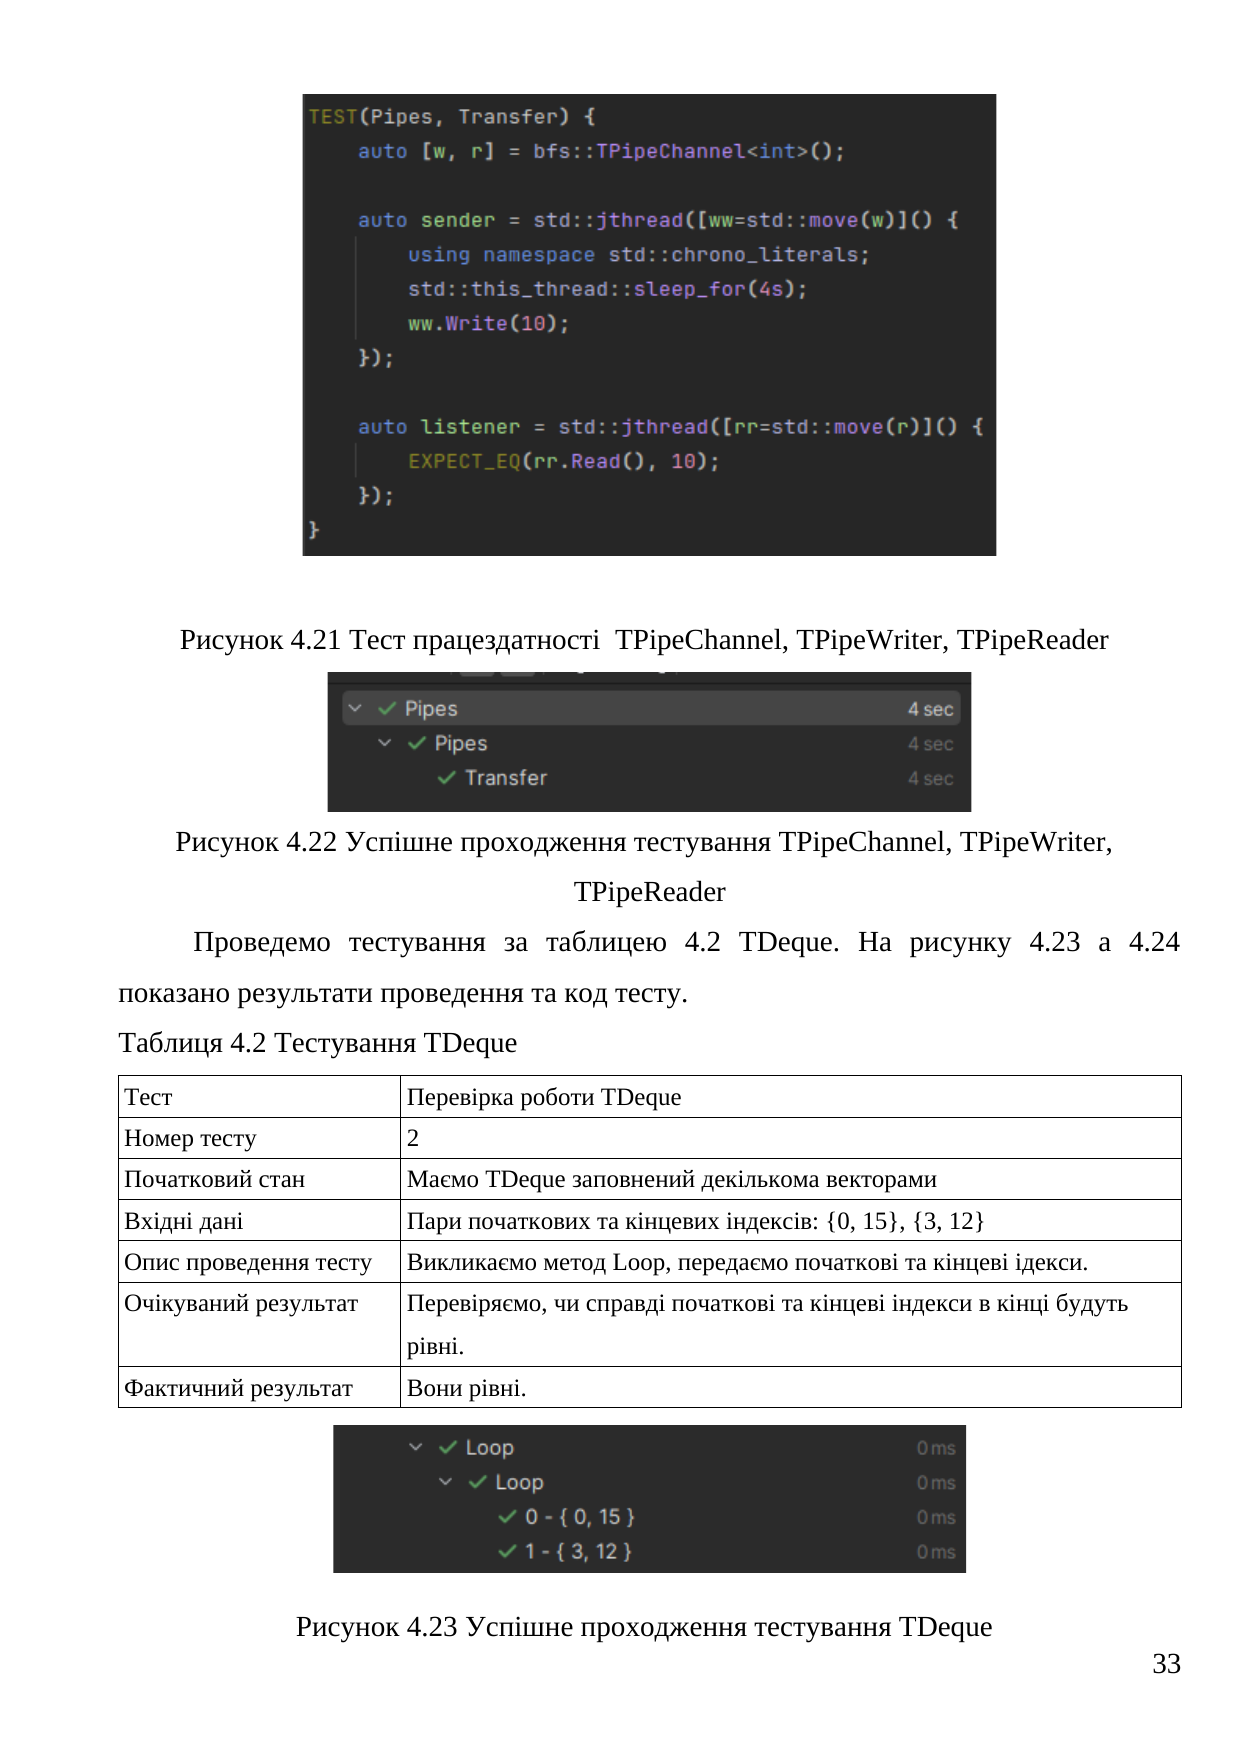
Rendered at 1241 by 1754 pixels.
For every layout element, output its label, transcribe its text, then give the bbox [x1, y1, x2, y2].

picture [333, 1425, 967, 1573]
table_cell Очікуваний результат [119, 1283, 400, 1366]
table_cell Початковий стан [119, 1159, 400, 1199]
table_header Перевірка роботи TDeque [401, 1076, 1181, 1117]
picture [302, 94, 997, 556]
list Тест працездатності TPipeChannel, TPipeWriter, TPipeReader [118, 622, 1181, 656]
list Успішне проходження тестування TDeque [118, 1408, 1181, 1643]
table_cell Пари початкових та кінцевих індексів: {0, 15}, {3, 12} [401, 1200, 1181, 1240]
table_cell Фактичний результат [119, 1367, 400, 1407]
list Успішне проходження тестування TPipeChannel, TPipeWriter, TPipeReader [118, 812, 1181, 908]
text Проведемо тестування за таблицею 4.2 TDeque. На рисунку 4.23 а 4.24 показано результати проведення та код тесту. [118, 924, 1181, 1008]
table_cell Вони рівні. [401, 1367, 1181, 1407]
table_cell 2 [401, 1118, 1181, 1158]
picture [327, 672, 972, 812]
table_cell Номер тесту [119, 1118, 400, 1158]
table_cell Викликаємо метод Loop, передаємо початкові та кінцеві ідекси. [401, 1241, 1181, 1282]
table_header Тест [119, 1076, 400, 1117]
table_cell Маємо TDeque заповнений декількома векторами [401, 1159, 1181, 1199]
list Тестування TDeque [118, 1025, 1181, 1058]
table_cell Вхідні дані [119, 1200, 400, 1240]
table_cell Перевіряємо, чи справді початкові та кінцеві індекси в кінці будуть рівні. [401, 1283, 1181, 1366]
table_cell Опис проведення тесту [119, 1241, 400, 1282]
